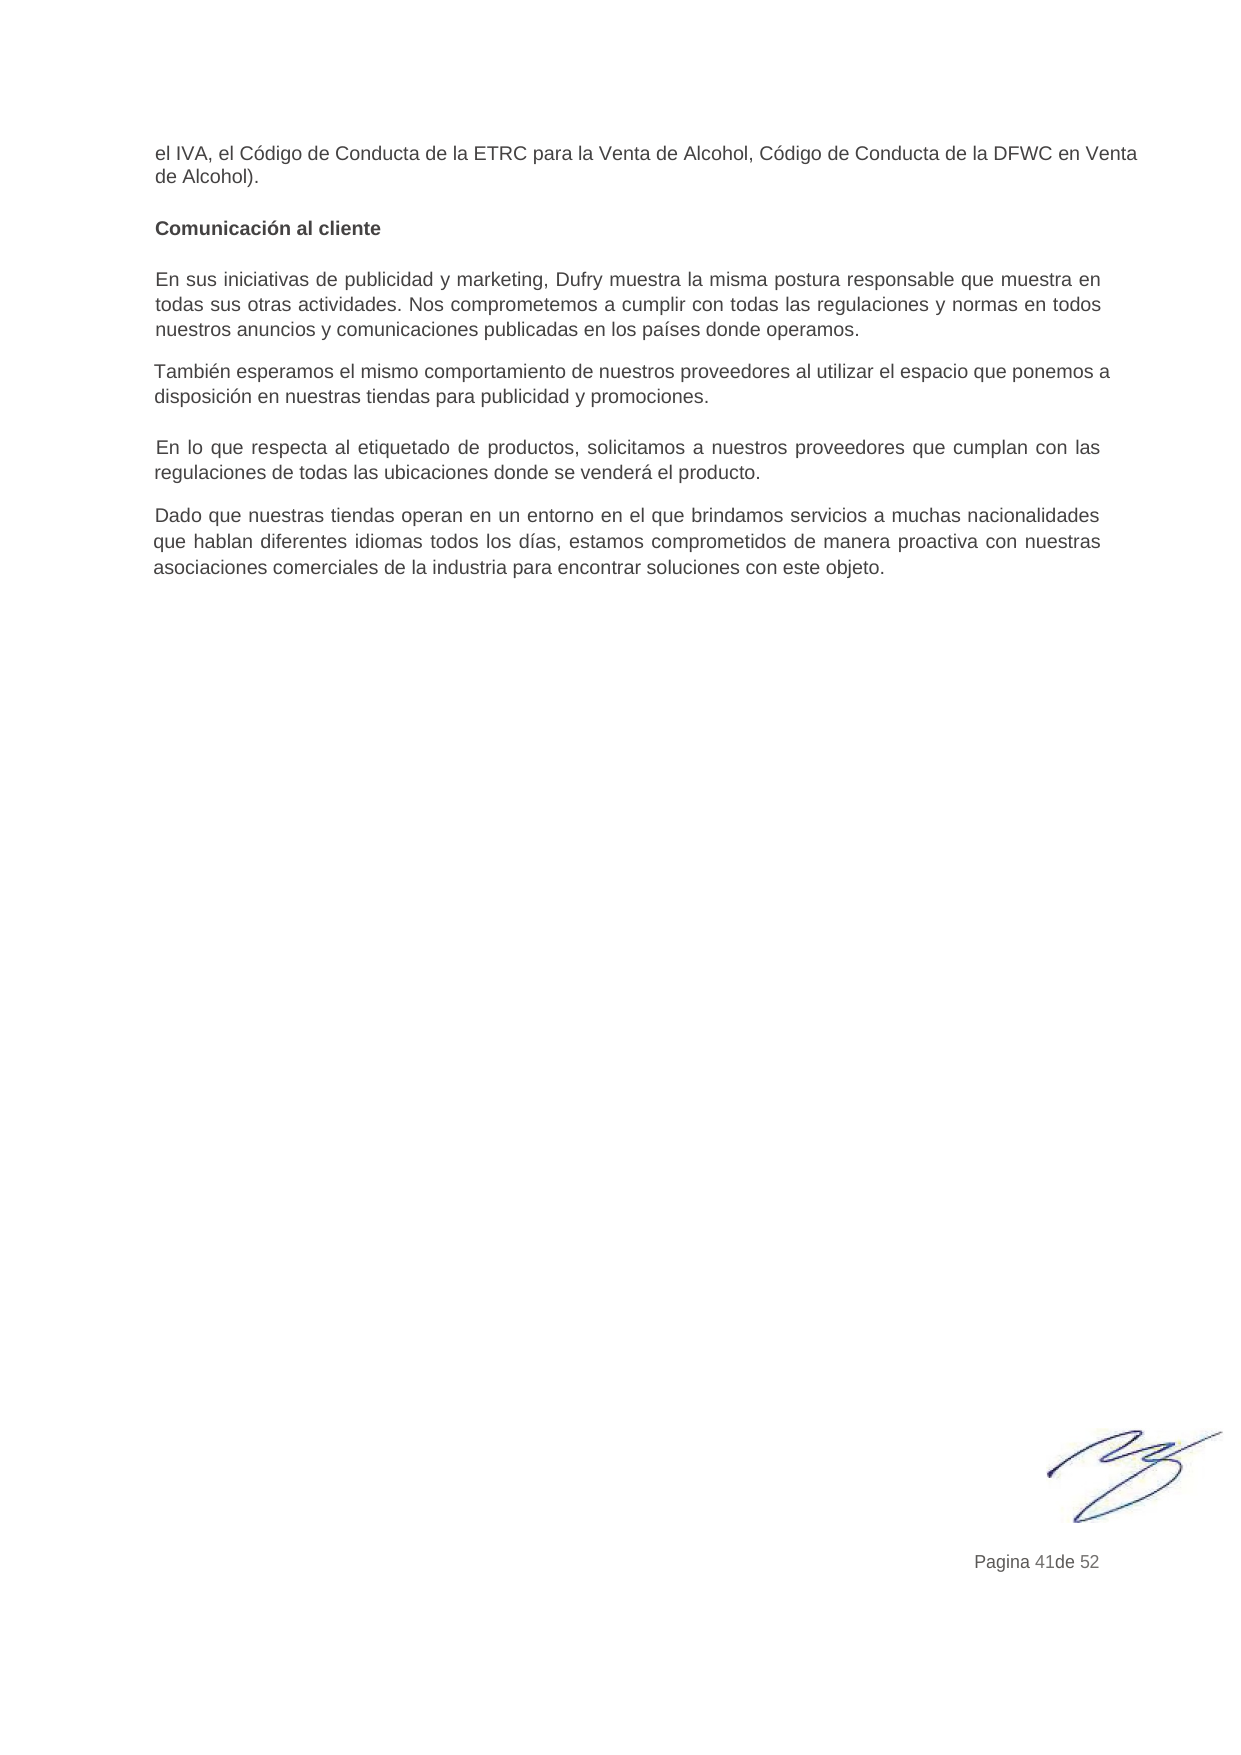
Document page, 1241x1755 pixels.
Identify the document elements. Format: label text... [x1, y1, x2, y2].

text el IVA, el Código de Conducta de la ETRC para la Venta de Alcohol, Código de Conducta de la DFWC en Venta [155, 142, 1236, 164]
text Pagina 41de 52 [142, 1551, 1099, 1572]
text de Alcohol). [155, 165, 1236, 188]
text Comunicación al cliente [155, 217, 1236, 239]
text Dado que nuestras tiendas operan en un entorno en el que brindamos servicios a muchas nacionalidades que hablan diferentes idiomas todos los días, estamos comprometidos de manera proactiva con nuestras asociaciones comerciales de la industria para encontrar soluciones con este objeto. [153, 504, 1102, 579]
text También esperamos el mismo comportamiento de nuestros proveedores al utilizar el espacio que ponemos a [154, 360, 1236, 383]
text En sus iniciativas de publicidad y marketing, Dufry muestra la misma postura responsable que muestra en todas sus otras actividades. Nos comprometemos a cumplir con todas las regulaciones y normas en todos nuestros anuncios y comunicaciones publicadas en los países donde operamos. [155, 268, 1103, 341]
text En lo que respecta al etiquetado de productos, solicitamos a nuestros proveedores que cumplan con las regulaciones de todas las ubicaciones donde se venderá el producto. [154, 436, 1102, 484]
text disposición en nuestras tiendas para publicidad y promociones. [154, 385, 1236, 407]
